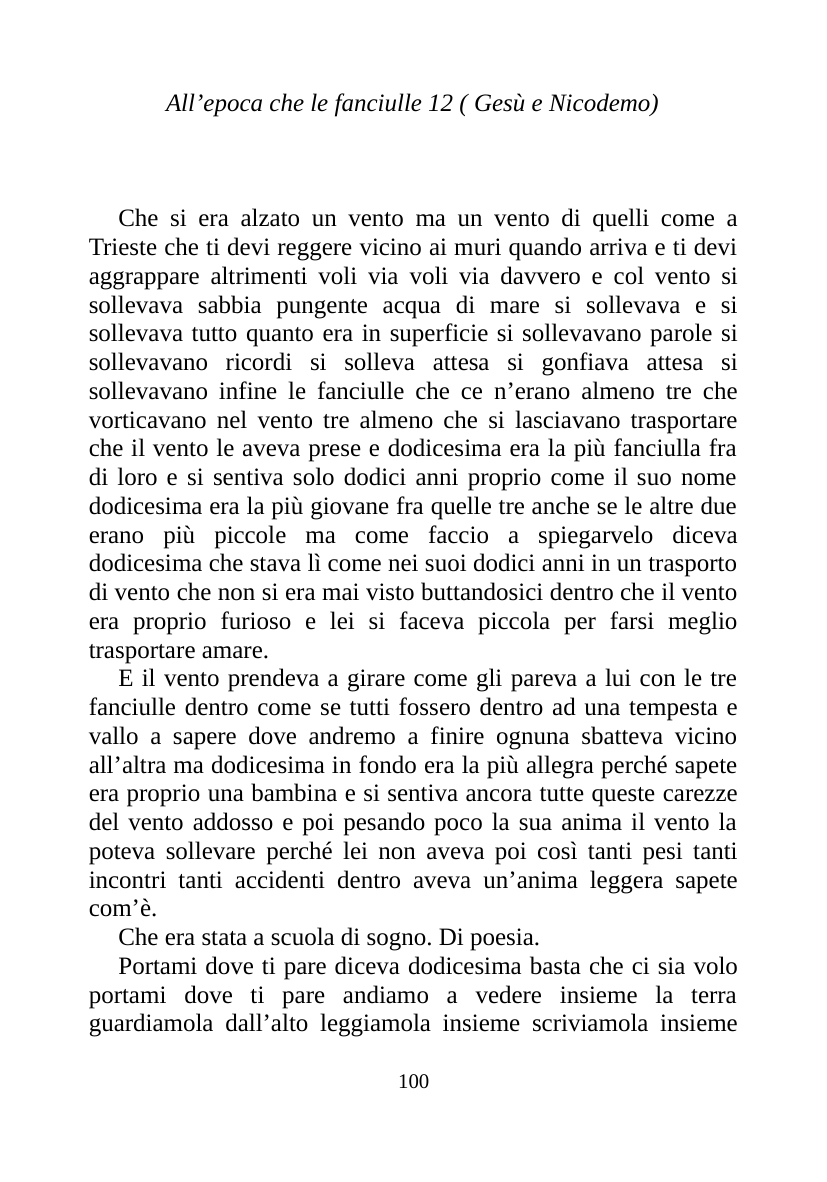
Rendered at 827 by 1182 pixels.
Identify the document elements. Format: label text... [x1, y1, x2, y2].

text Che era stata a scuola di sogno. Di poesia. [88, 922, 738, 951]
subtitle All’epoca che le fanciulle 12 ( Gesù e Nicodemo) [88, 88, 738, 117]
text E il vento prendeva a girare come gli pareva a lui con le tre fanciulle dentro come se tutti fossero dentro ad una tempesta e vallo a sapere dove andremo a finire ognuna sbatteva vicino all’altra ma dodicesima in fondo era la più allegra perché sapete era proprio una bambina e si sentiva ancora tutte queste carezze del vento addosso e poi pesando poco la sua anima il vento la poteva sollevare perché lei non aveva poi così tanti pesi tanti incontri tanti accidenti dentro aveva un’anima leggera sapete com’è. [88, 663, 738, 922]
text Che si era alzato un vento ma un vento di quelli come a Trieste che ti devi reggere vicino ai muri quando arriva e ti devi aggrappare altrimenti voli via voli via davvero e col vento si sollevava sabbia pungente acqua di mare si sollevava e si sollevava tutto quanto era in superficie si sollevavano parole si sollevavano ricordi si solleva attesa si gonfiava attesa si sollevavano infine le fanciulle che ce n’erano almeno tre che vorticavano nel vento tre almeno che si lasciavano trasportare che il vento le aveva prese e dodicesima era la più fanciulla fra di loro e si sentiva solo dodici anni proprio come il suo nome dodicesima era la più giovane fra quelle tre anche se le altre due erano più piccole ma come faccio a spiegarvelo diceva dodicesima che stava lì come nei suoi dodici anni in un trasporto di vento che non si era mai visto buttandosici dentro che il vento era proprio furioso e lei si faceva piccola per farsi meglio trasportare amare. [88, 203, 738, 663]
text Portami dove ti pare diceva dodicesima basta che ci sia volo portami dove ti pare andiamo a vedere insieme la terra guardiamola dall’alto leggiamola insieme scriviamola insieme [88, 951, 738, 1037]
